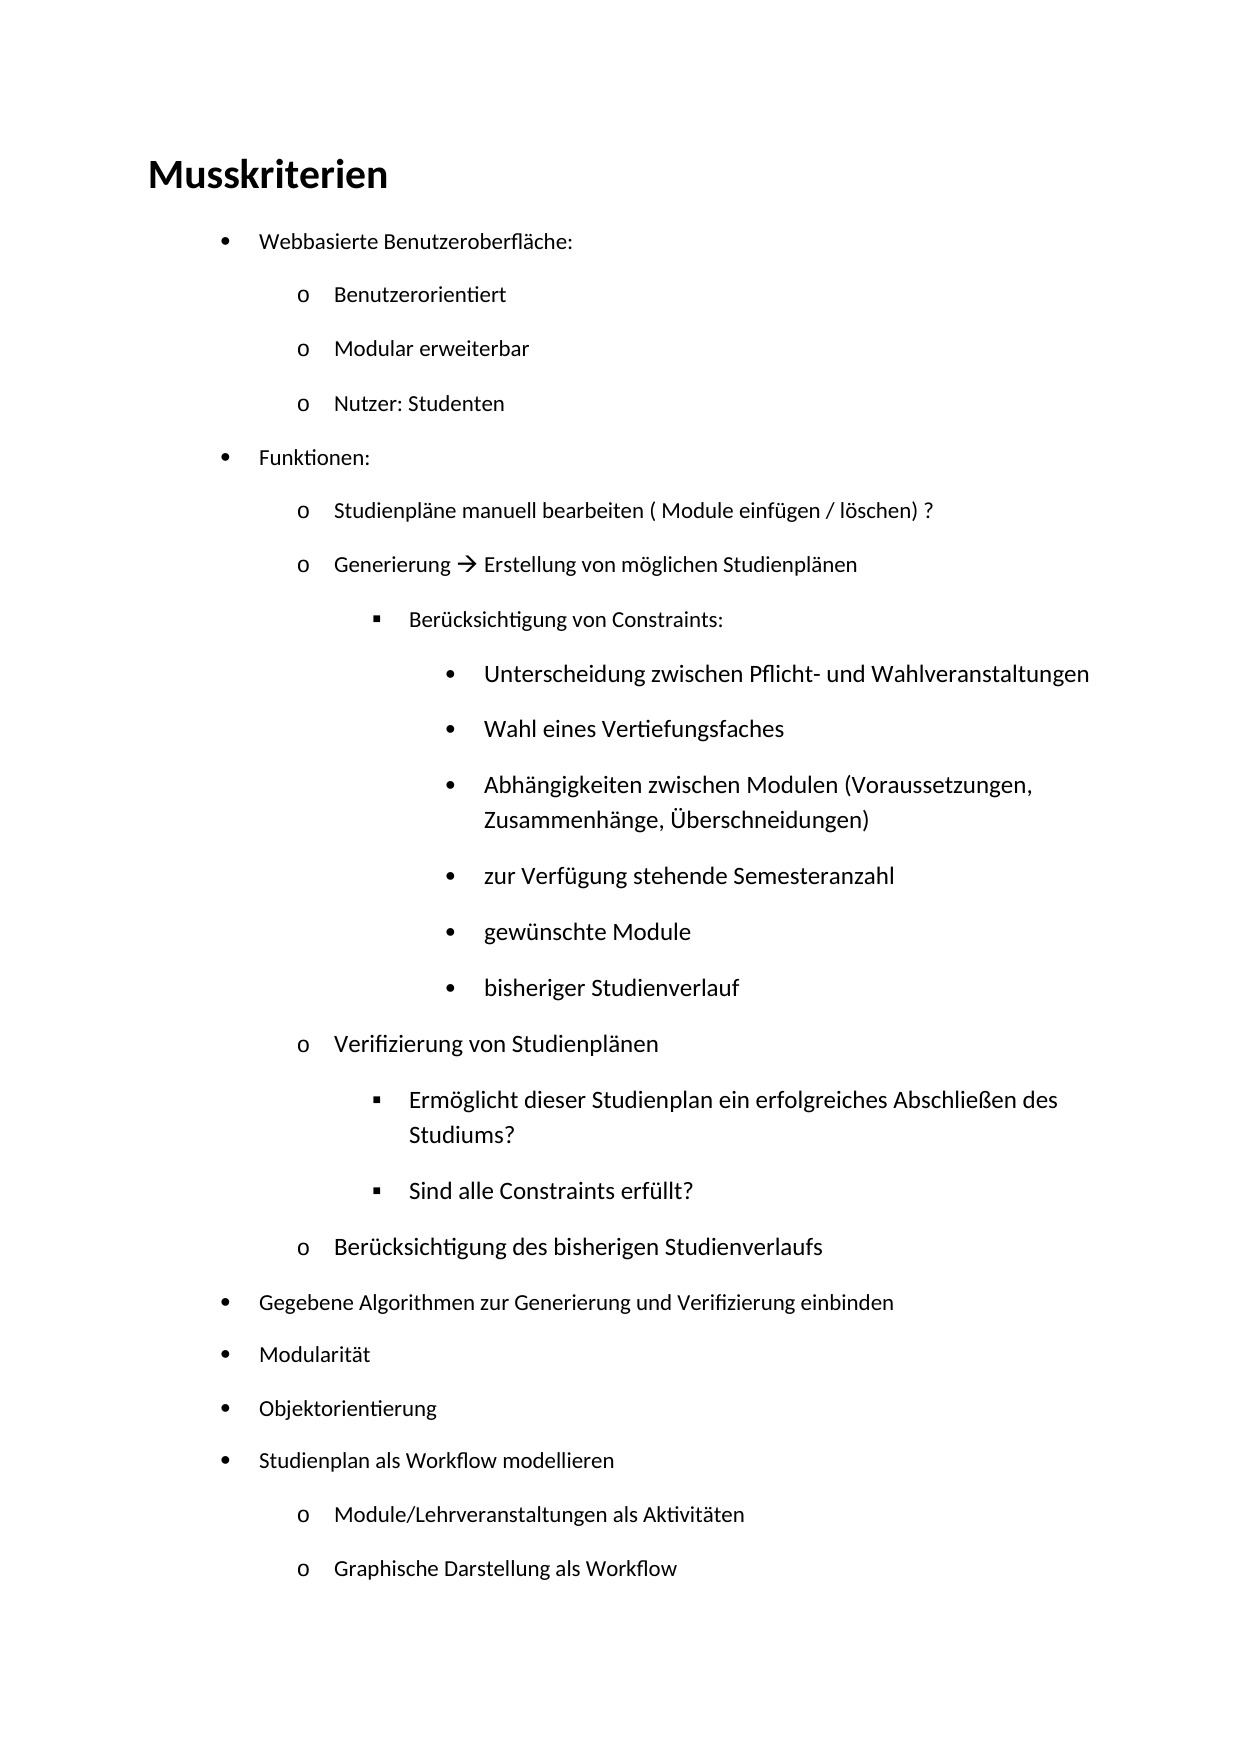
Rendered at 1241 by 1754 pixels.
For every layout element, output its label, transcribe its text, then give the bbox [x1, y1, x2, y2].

list Unterscheidung zwischen Pflicht- und Wahlveranstaltungen [446, 658, 1093, 688]
list Objektorientierung [221, 1394, 1093, 1422]
list Nutzer: Studenten [296, 389, 1093, 418]
list Funktionen: [221, 443, 1093, 471]
list Modularität [221, 1341, 1093, 1369]
list Benutzerorientiert [296, 280, 1093, 309]
list Verifizierung von Studienplänen [296, 1028, 1093, 1059]
list Studienpläne manuell bearbeiten ( Module einfügen / löschen) ? [296, 496, 1093, 525]
list Berücksichtigung des bisherigen Studienverlaufs [296, 1231, 1093, 1262]
list Modular erweiterbar [296, 334, 1093, 363]
list Ermöglicht dieser Studienplan ein erfolgreiches Abschließen des Studiums? [371, 1084, 1093, 1150]
list Gegebene Algorithmen zur Generierung und Verifizierung einbinden [221, 1288, 1093, 1316]
list Module/Lehrveranstaltungen als Aktivitäten [296, 1500, 1093, 1529]
list Sind alle Constraints erfüllt? [371, 1175, 1093, 1206]
list zur Verfügung stehende Semesteranzahl [446, 860, 1093, 891]
list gewünschte Module [446, 916, 1093, 947]
list Graphische Darstellung als Workflow [296, 1554, 1093, 1583]
list Abhängigkeiten zwischen Modulen (Voraussetzungen, Zusammenhänge, Überschneidungen) [446, 769, 1093, 835]
list bisheriger Studienverlauf [446, 972, 1093, 1002]
list Wahl eines Vertiefungsfaches [446, 714, 1093, 744]
list Studienplan als Workflow modellieren [221, 1447, 1093, 1475]
list Webbasierte Benutzeroberfläche: [221, 227, 1093, 255]
text Musskriterien [148, 148, 1093, 198]
list Berücksichtigung von Constraints: [371, 605, 1093, 633]
list Generierung  Erstellung von möglichen Studienplänen [296, 550, 1093, 579]
